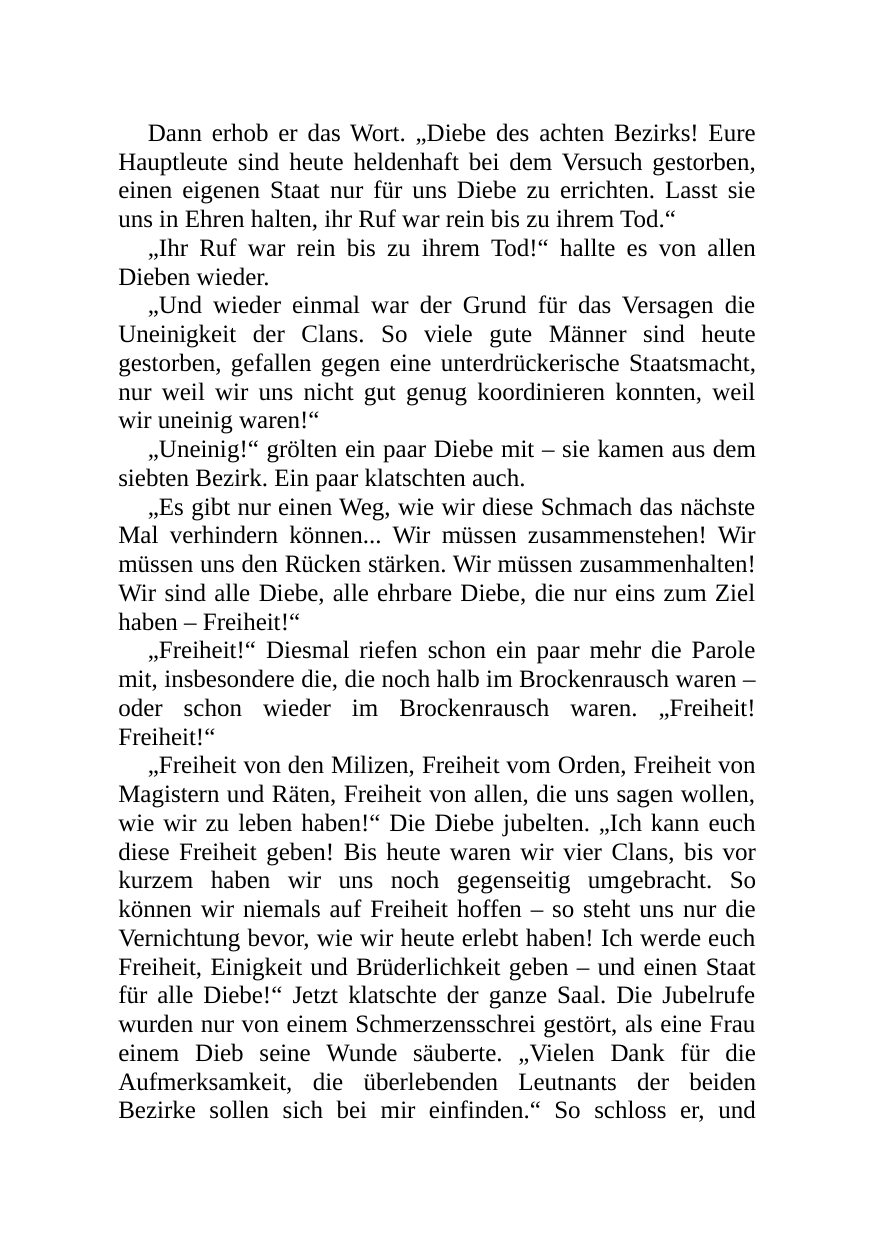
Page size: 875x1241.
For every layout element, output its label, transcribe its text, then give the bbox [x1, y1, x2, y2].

text „Und wieder einmal war der Grund für das Versagen die Uneinigkeit der Clans. So viele gute Männer sind heute gestorben, gefallen gegen eine unterdrückerische Staatsmacht, nur weil wir uns nicht gut genug koordinieren konnten, weil wir uneinig waren!“ [118, 291, 756, 434]
text „Freiheit!“ Diesmal riefen schon ein paar mehr die Parole mit, insbesondere die, die noch halb im Brockenrausch waren – oder schon wieder im Brockenrausch waren. „Freiheit! Freiheit!“ [118, 636, 756, 751]
text „Uneinig!“ grölten ein paar Diebe mit – sie kamen aus dem siebten Bezirk. Ein paar klatschten auch. [118, 434, 756, 492]
text Dann erhob er das Wort. „Diebe des achten Bezirks! Eure Hauptleute sind heute heldenhaft bei dem Versuch gestorben, einen eigenen Staat nur für uns Diebe zu errichten. Lasst sie uns in Ehren halten, ihr Ruf war rein bis zu ihrem Tod.“ [118, 118, 756, 233]
text „Ihr Ruf war rein bis zu ihrem Tod!“ hallte es von allen Dieben wieder. [118, 233, 756, 291]
text „Freiheit von den Milizen, Freiheit vom Orden, Freiheit von Magistern und Räten, Freiheit von allen, die uns sagen wollen, wie wir zu leben haben!“ Die Diebe jubelten. „Ich kann euch diese Freiheit geben! Bis heute waren wir vier Clans, bis vor kurzem haben wir uns noch gegenseitig umgebracht. So können wir niemals auf Freiheit hoffen – so steht uns nur die Vernichtung bevor, wie wir heute erlebt haben! Ich werde euch Freiheit, Einigkeit und Brüderlichkeit geben – und einen Staat für alle Diebe!“ Jetzt klatschte der ganze Saal. Die Jubelrufe wurden nur von einem Schmerzensschrei gestört, als eine Frau einem Dieb seine Wunde säuberte. „Vielen Dank für die Aufmerksamkeit, die überlebenden Leutnants der beiden Bezirke sollen sich bei mir einfinden.“ So schloss er, und [118, 751, 756, 1124]
text „Es gibt nur einen Weg, wie wir diese Schmach das nächste Mal verhindern können... Wir müssen zusammenstehen! Wir müssen uns den Rücken stärken. Wir müssen zusammenhalten! Wir sind alle Diebe, alle ehrbare Diebe, die nur eins zum Ziel haben – Freiheit!“ [118, 492, 756, 636]
